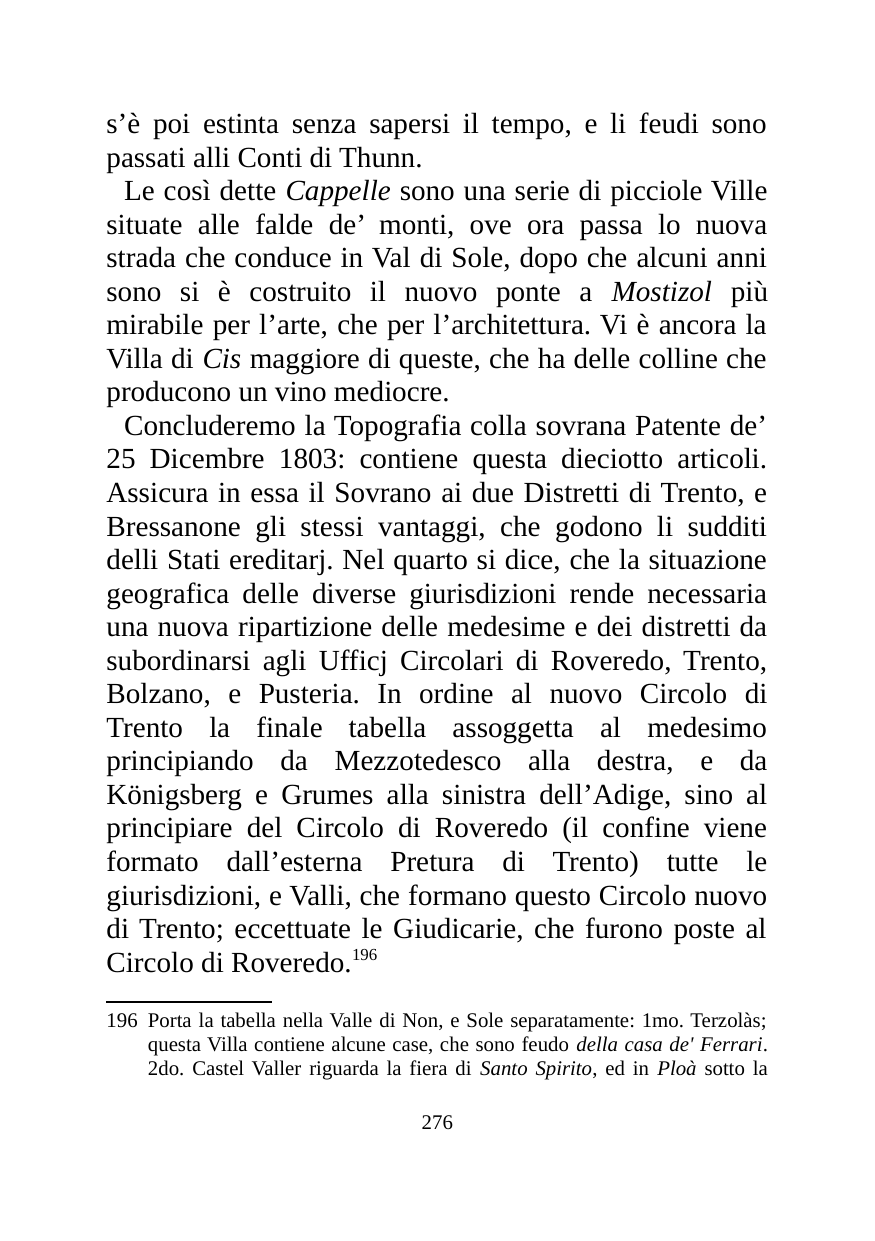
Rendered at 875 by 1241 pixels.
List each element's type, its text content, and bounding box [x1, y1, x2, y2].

text Porta la tabella nella Valle di Non, e Sole separatamente: 1mo. Terzolàs; questa Villa contiene alcune case, che sono feudo della casa de' Ferrari. 2do. Castel Valler riguarda la fiera di Santo Spirito, ed in Ploà sotto la [106, 1008, 768, 1080]
text Concluderemo la Topografia colla sovrana Patente de’ 25 Dicembre 1803: contiene questa dieciotto articoli. Assicura in essa il Sovrano ai due Distretti di Trento, e Bressanone gli stessi vantaggi, che godono li sudditi delli Stati ereditarj. Nel quarto si dice, che la situazione geografica delle diverse giurisdizioni rende necessaria una nuova ripartizione delle medesime e dei distretti da subordinarsi agli Ufficj Circolari di Roveredo, Trento, Bolzano, e Pusteria. In ordine al nuovo Circolo di Trento la finale tabella assoggetta al medesimo principiando da Mezzotedesco alla destra, e da Königsberg e Grumes alla sinistra dell’Adige, sino al principiare del Circolo di Roveredo (il confine viene formato dall’esterna Pretura di Trento) tutte le giurisdizioni, e Valli, che formano questo Circolo nuovo di Trento; eccettuate le Giudicarie, che furono poste al Circolo di Roveredo. [106, 408, 768, 978]
text s’è poi estinta senza sapersi il tempo, e li feudi sono passati alli Conti di Thunn. [106, 106, 768, 173]
text Le così dette Cappelle sono una serie di picciole Ville situate alle falde de’ monti, ove ora passa lo nuova strada che conduce in Val di Sole, dopo che alcuni anni sono si è costruito il nuovo ponte a Mostizol più mirabile per l’arte, che per l’architettura. Vi è ancora la Villa di Cis maggiore di queste, che ha delle colline che producono un vino mediocre. [106, 173, 768, 408]
